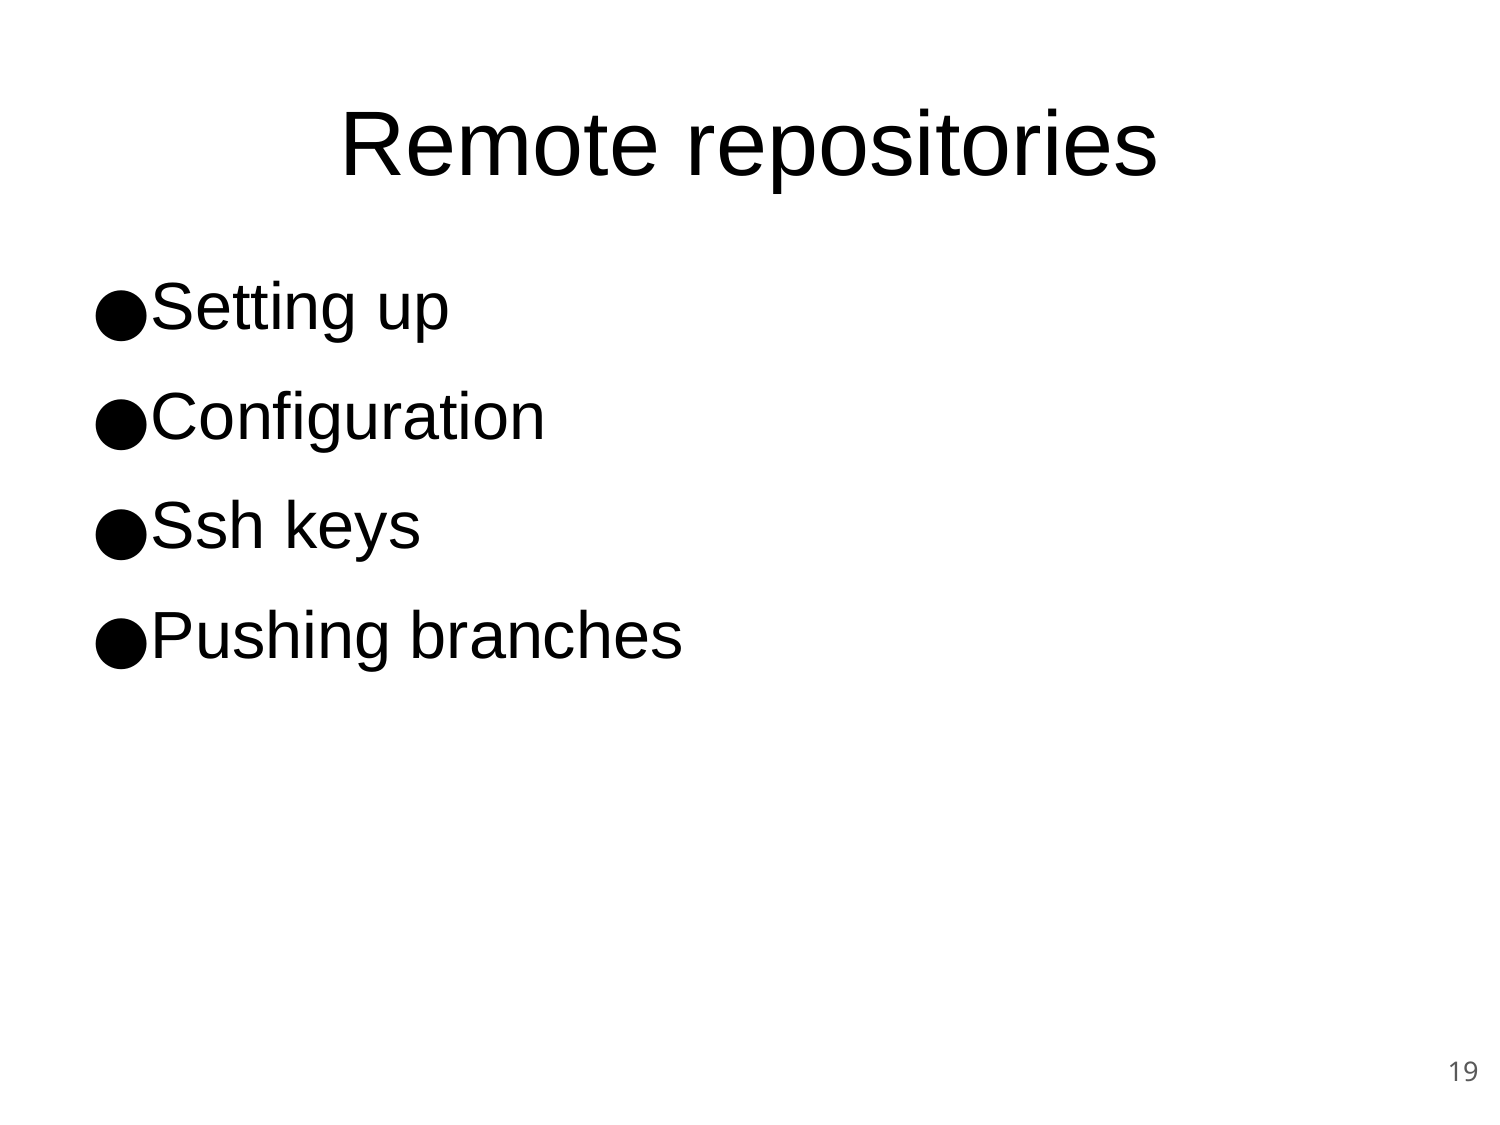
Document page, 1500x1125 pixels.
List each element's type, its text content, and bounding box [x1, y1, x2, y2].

text_box Remote repositories [74, 44, 1425, 233]
slide_number [1403, 1038, 1494, 1125]
text_box Setting up Configuration Ssh keys Pushing branches [74, 263, 1425, 916]
